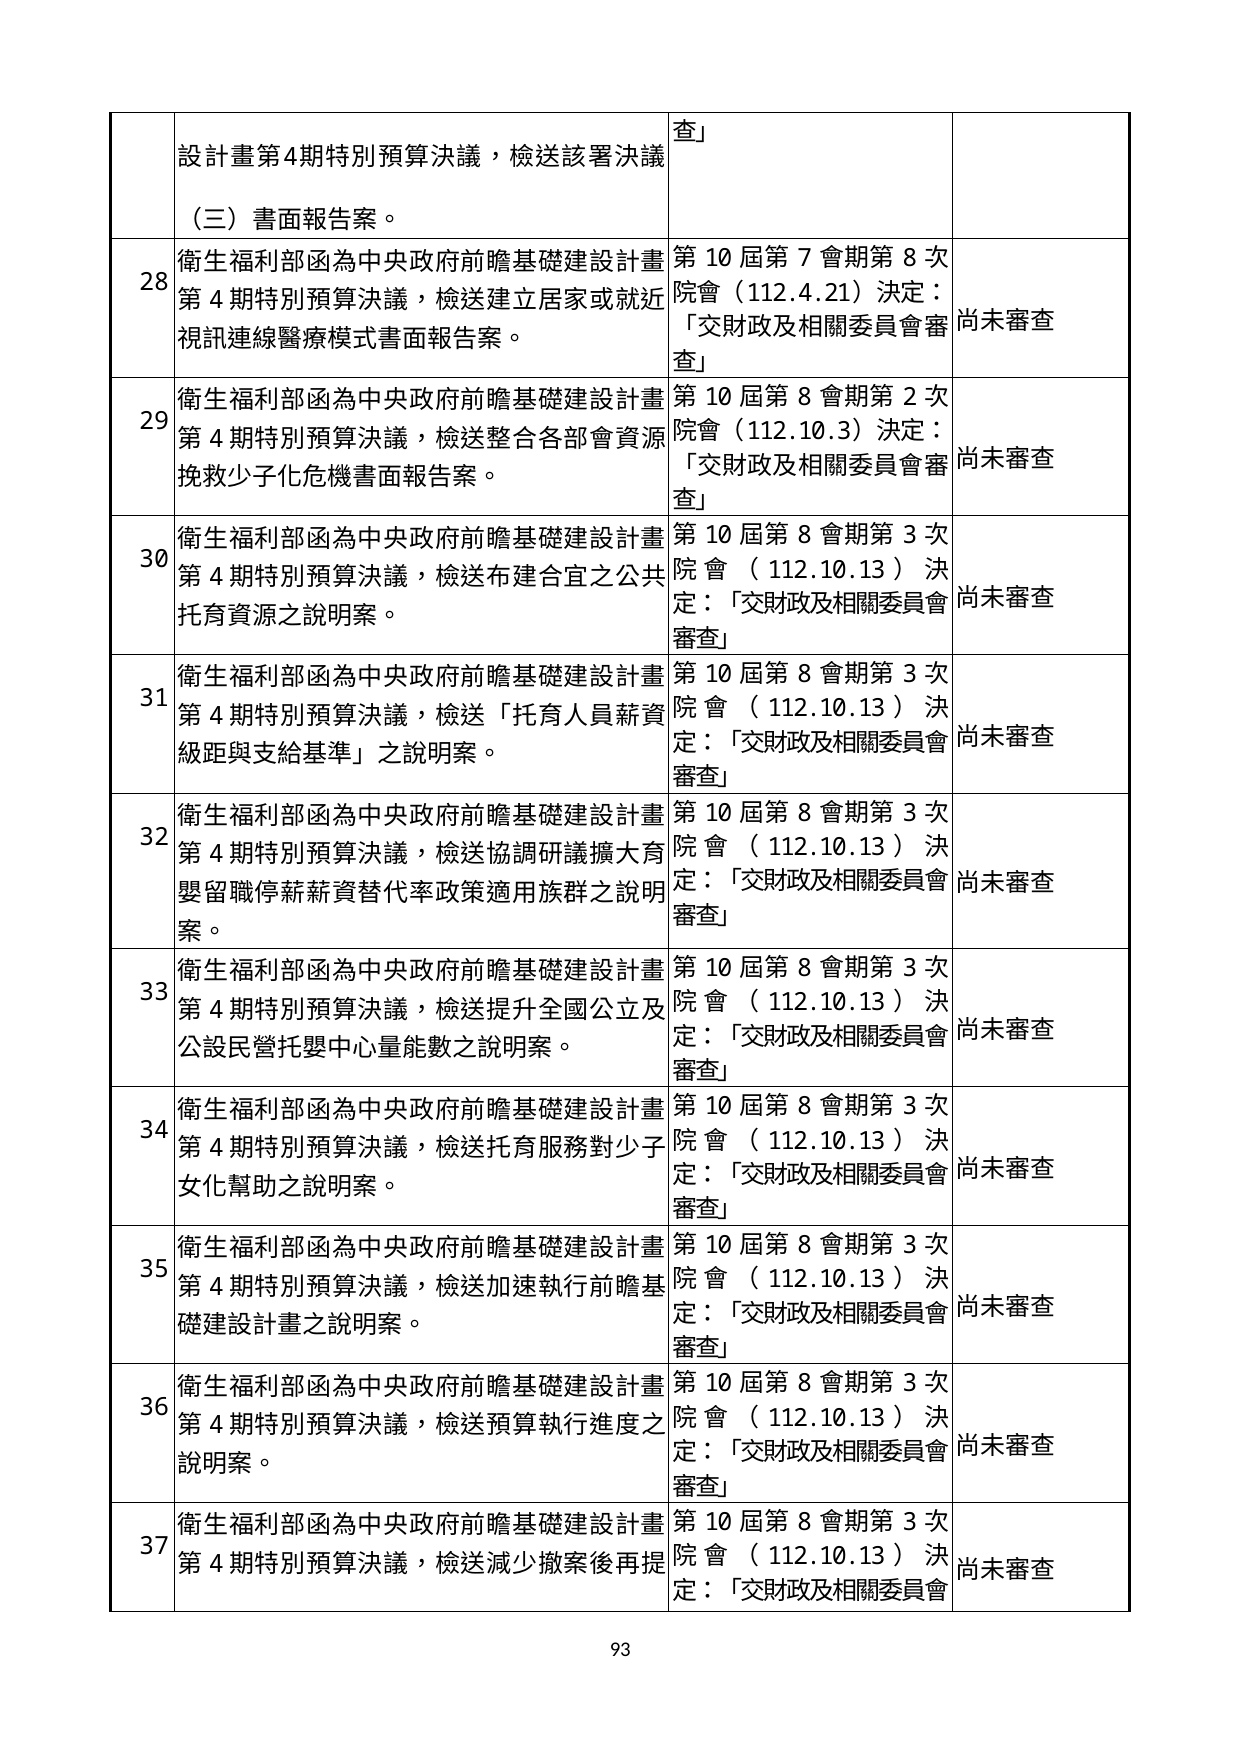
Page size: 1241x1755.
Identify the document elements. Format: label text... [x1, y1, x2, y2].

table_cell 衛生福利部函為中央政府前瞻基礎建設計畫第4期特別預算決議，檢送托育服務對少子女化幫助之說明案。 [175, 1087, 668, 1225]
table_cell 尚未審查 [953, 949, 1128, 1086]
table_cell 第10屆第8會期第3次院會（112.10.13）決定：「交財政及相關委員會審查」 [669, 655, 952, 792]
table_cell [112, 655, 174, 792]
table_cell 尚未審查 [953, 655, 1128, 792]
table_cell 尚未審查 [953, 516, 1128, 654]
table_cell 第10屆第7會期第8次院會（112.4.21）決定：「交財政及相關委員會審查」 [669, 239, 952, 377]
table_cell 衛生福利部函為中央政府前瞻基礎建設計畫第4期特別預算決議，檢送布建合宜之公共托育資源之說明案。 [175, 516, 668, 654]
table_cell 查」 [669, 113, 952, 238]
table_cell 尚未審查 [953, 1087, 1128, 1225]
table_cell [112, 1503, 174, 1611]
table_cell 尚未審查 [953, 794, 1128, 948]
table_cell 第10屆第8會期第3次院會（112.10.13）決定：「交財政及相關委員會審查」 [669, 1364, 952, 1502]
table_cell 衛生福利部函為中央政府前瞻基礎建設計畫第4期特別預算決議，檢送提升全國公立及公設民營托嬰中心量能數之說明案。 [175, 949, 668, 1086]
table_cell [112, 949, 174, 1086]
table_cell 第10屆第8會期第3次院會（112.10.13）決定：「交財政及相關委員會 [669, 1503, 952, 1611]
table_cell 第10屆第8會期第2次院會（112.10.3）決定：「交財政及相關委員會審查」 [669, 378, 952, 515]
table_cell 尚未審查 [953, 1226, 1128, 1363]
table_cell 第10屆第8會期第3次院會（112.10.13）決定：「交財政及相關委員會審查」 [669, 949, 952, 1086]
table_cell 設計畫第4期特別預算決議，檢送該署決議（三）書面報告案。 [175, 113, 668, 238]
table_cell [112, 1226, 174, 1363]
table_cell 衛生福利部函為中央政府前瞻基礎建設計畫第4期特別預算決議，檢送「托育人員薪資級距與支給基準」之說明案。 [175, 655, 668, 792]
table_cell [112, 1364, 174, 1502]
table_cell 衛生福利部函為中央政府前瞻基礎建設計畫第4期特別預算決議，檢送整合各部會資源挽救少子化危機書面報告案。 [175, 378, 668, 515]
table_cell [112, 516, 174, 654]
table_cell [112, 113, 174, 238]
table_cell [112, 378, 174, 515]
table_cell 衛生福利部函為中央政府前瞻基礎建設計畫第4期特別預算決議，檢送協調研議擴大育嬰留職停薪薪資替代率政策適用族群之說明案。 [175, 794, 668, 948]
table_cell 尚未審查 [953, 1503, 1128, 1611]
table_cell 第10屆第8會期第3次院會（112.10.13）決定：「交財政及相關委員會審查」 [669, 516, 952, 654]
table_cell 衛生福利部函為中央政府前瞻基礎建設計畫第4期特別預算決議，檢送減少撤案後再提 [175, 1503, 668, 1611]
table_cell 尚未審查 [953, 239, 1128, 377]
table_cell 第10屆第8會期第3次院會（112.10.13）決定：「交財政及相關委員會審查」 [669, 1087, 952, 1225]
table_cell 尚未審查 [953, 1364, 1128, 1502]
table_cell [112, 1087, 174, 1225]
table_cell [112, 239, 174, 377]
table_cell 尚未審查 [953, 378, 1128, 515]
table_cell 衛生福利部函為中央政府前瞻基礎建設計畫第4期特別預算決議，檢送加速執行前瞻基礎建設計畫之說明案。 [175, 1226, 668, 1363]
table_cell [953, 113, 1128, 238]
table_cell 第10屆第8會期第3次院會（112.10.13）決定：「交財政及相關委員會審查」 [669, 794, 952, 948]
table_cell 衛生福利部函為中央政府前瞻基礎建設計畫第4期特別預算決議，檢送預算執行進度之說明案。 [175, 1364, 668, 1502]
table_cell [112, 794, 174, 948]
table_cell 第10屆第8會期第3次院會（112.10.13）決定：「交財政及相關委員會審查」 [669, 1226, 952, 1363]
table_cell 衛生福利部函為中央政府前瞻基礎建設計畫第4期特別預算決議，檢送建立居家或就近視訊連線醫療模式書面報告案。 [175, 239, 668, 377]
